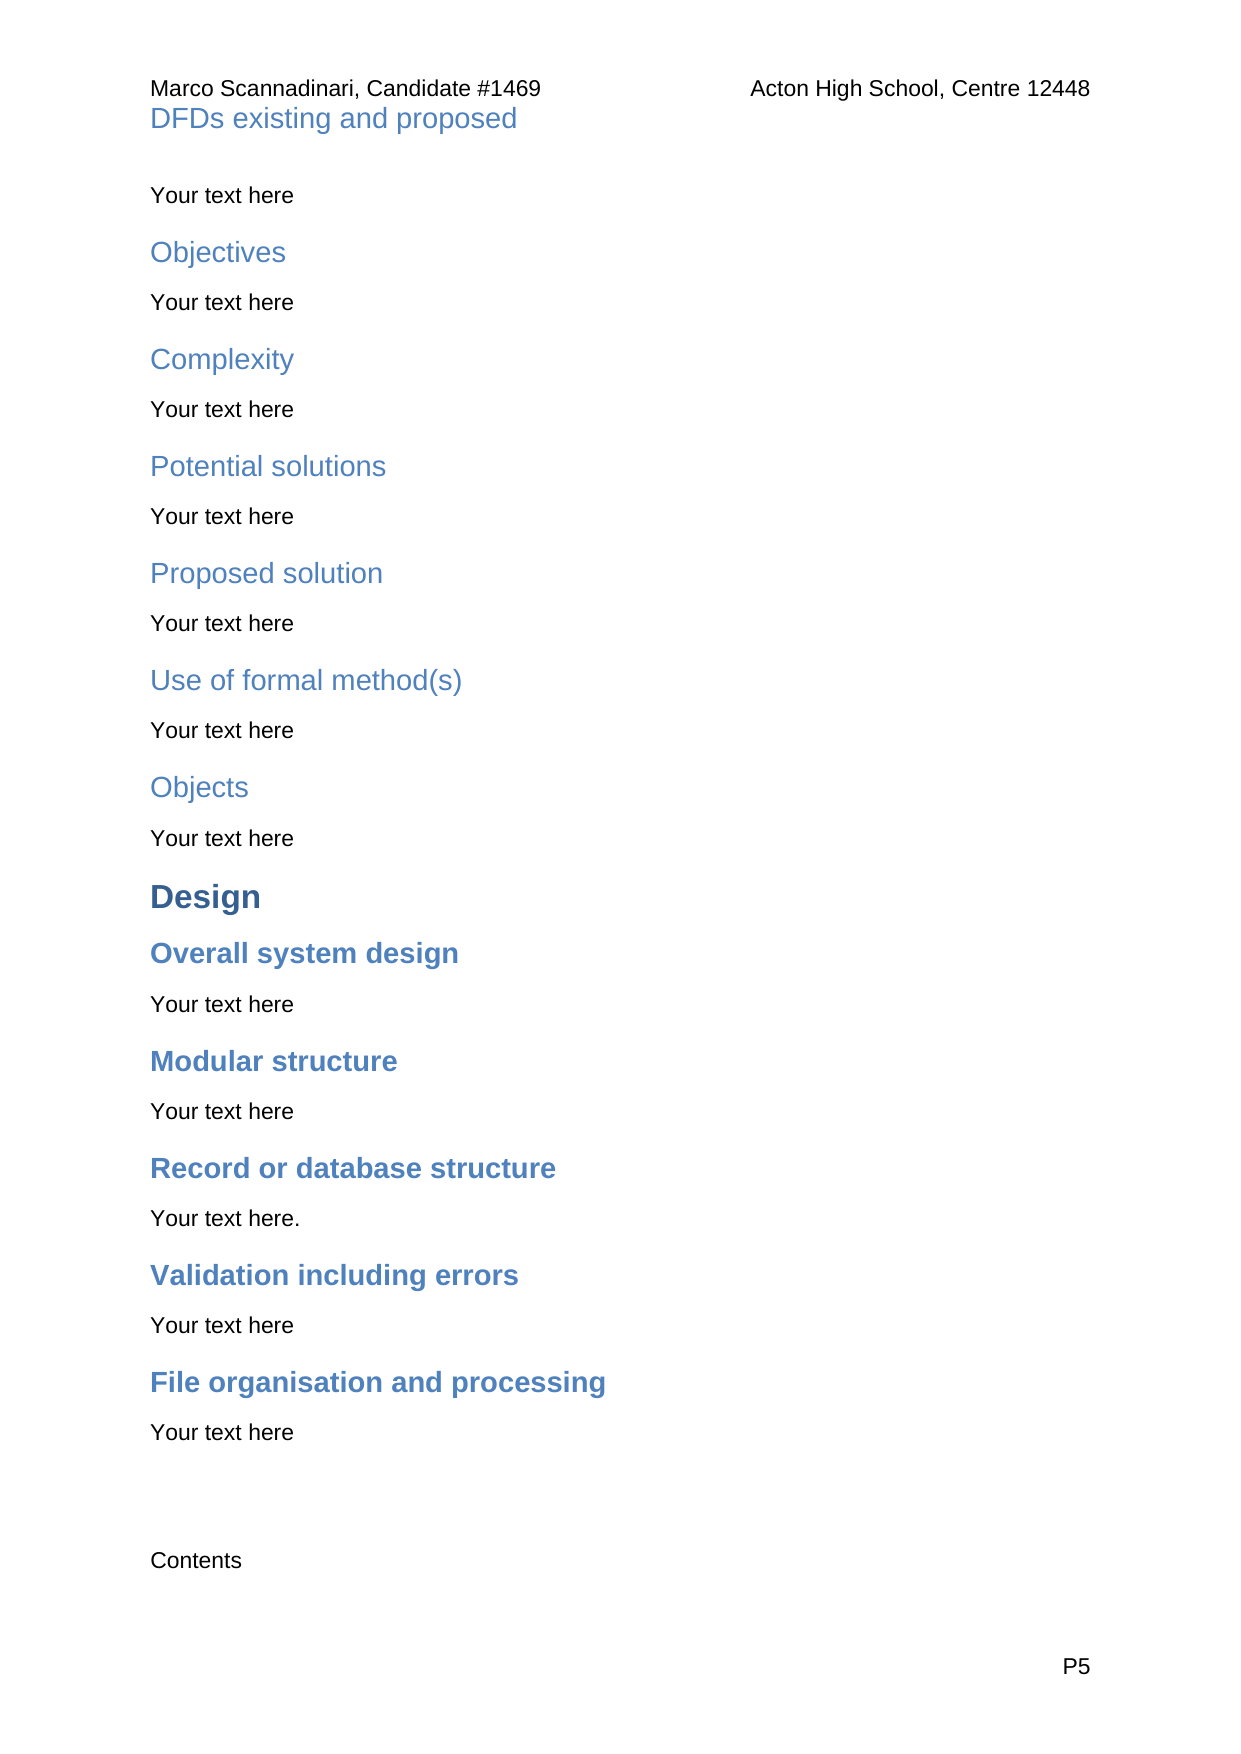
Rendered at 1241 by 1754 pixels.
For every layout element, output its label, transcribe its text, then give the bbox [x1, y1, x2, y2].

text Your text here [150, 503, 1090, 530]
text Your text here [150, 717, 1090, 744]
subtitle Potential solutions [150, 449, 1090, 482]
text Your text here [150, 824, 1090, 851]
subtitle Proposed solution [150, 556, 1090, 589]
text Your text here [150, 289, 1090, 316]
text Your text here [150, 182, 1090, 208]
subtitle DFDs existing and proposed [150, 101, 1090, 135]
subtitle Record or database structure [150, 1151, 1090, 1184]
text Your text here [150, 396, 1090, 423]
subtitle File organisation and processing [150, 1365, 1090, 1398]
text Your text here [150, 1312, 1090, 1338]
subtitle Overall system design [150, 937, 1090, 970]
subtitle Validation including errors [150, 1258, 1090, 1291]
text Your text here [150, 1098, 1090, 1124]
text Your text here [150, 991, 1090, 1017]
subtitle Modular structure [150, 1044, 1090, 1077]
subtitle Design [150, 877, 1090, 916]
subtitle Objects [150, 770, 1090, 804]
subtitle Complexity [150, 342, 1090, 375]
subtitle Use of formal method(s) [150, 663, 1090, 697]
text Your text here. [150, 1205, 1090, 1231]
text Your text here [150, 610, 1090, 637]
text Your text here [150, 1419, 1090, 1446]
subtitle Objectives [150, 235, 1090, 268]
